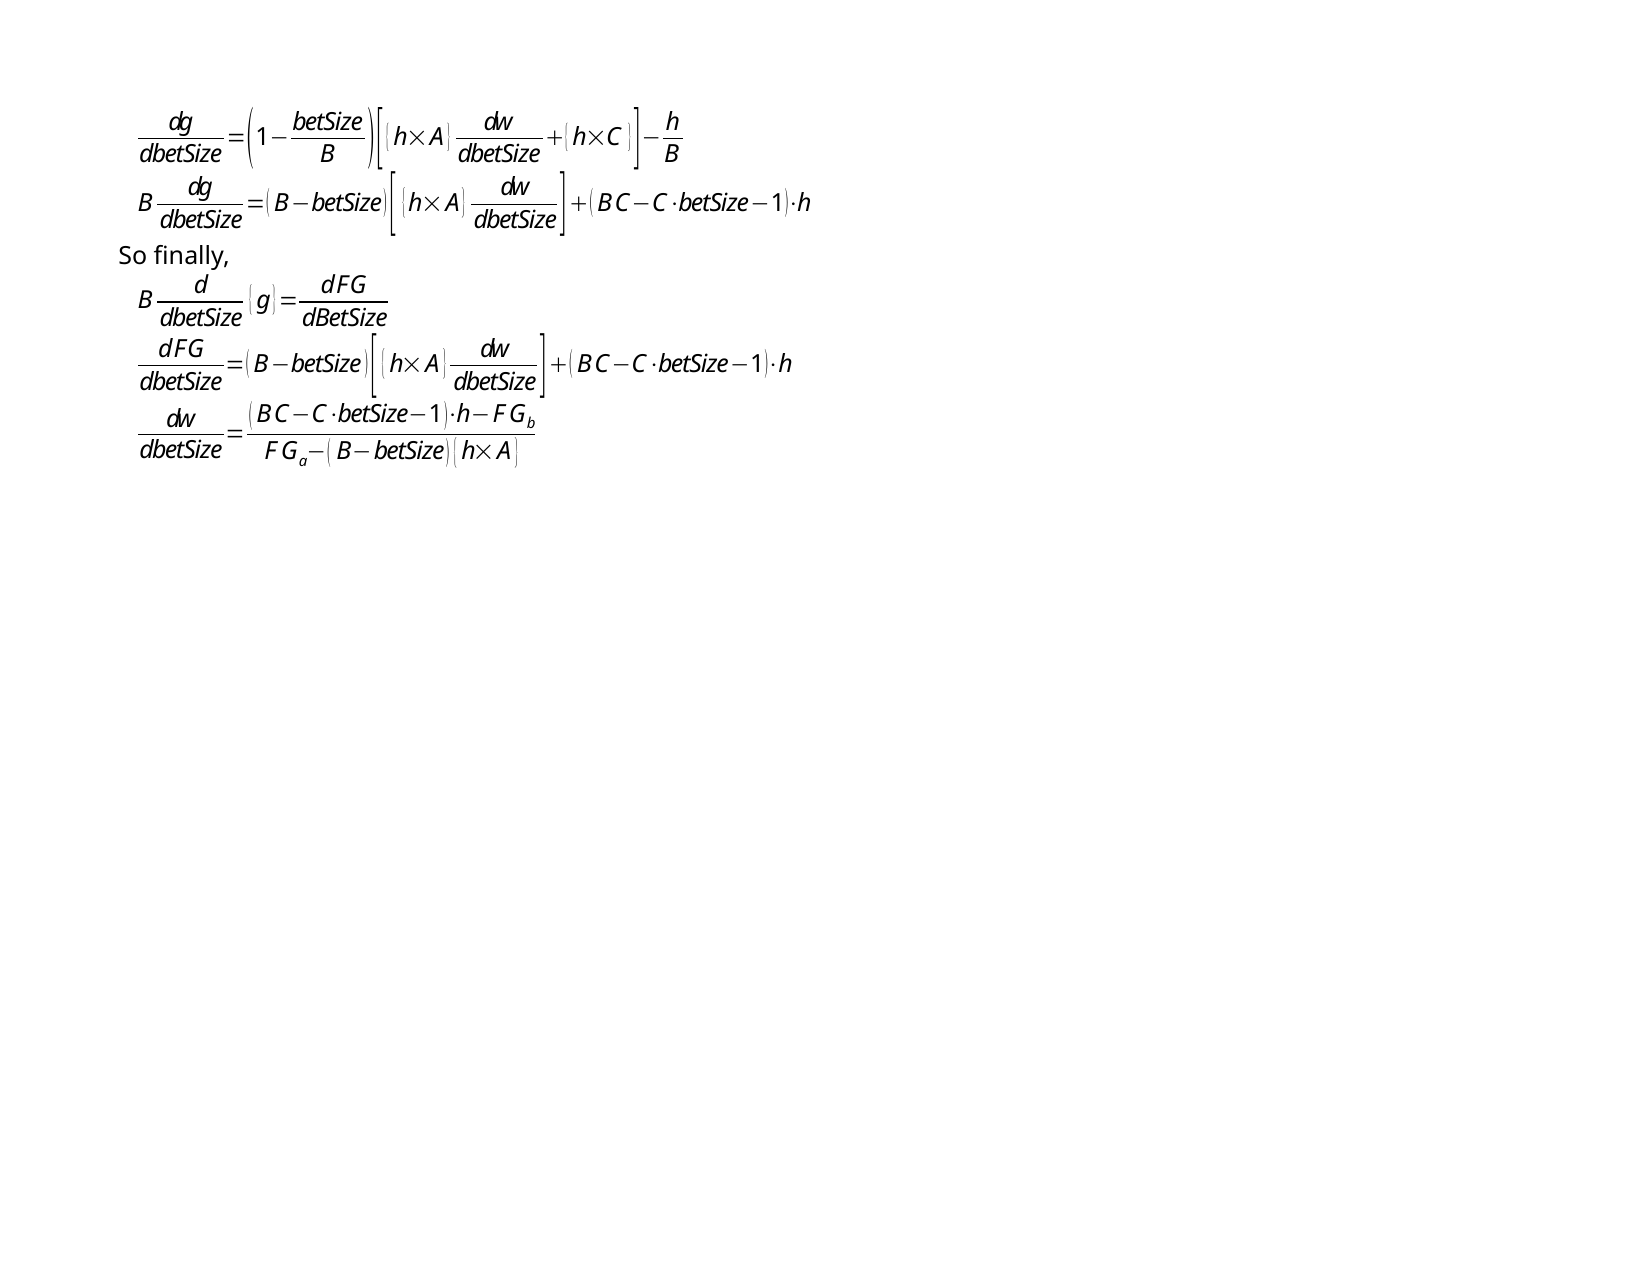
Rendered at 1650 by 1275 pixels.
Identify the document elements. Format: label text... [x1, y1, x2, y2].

text So finally, [118, 238, 1532, 272]
